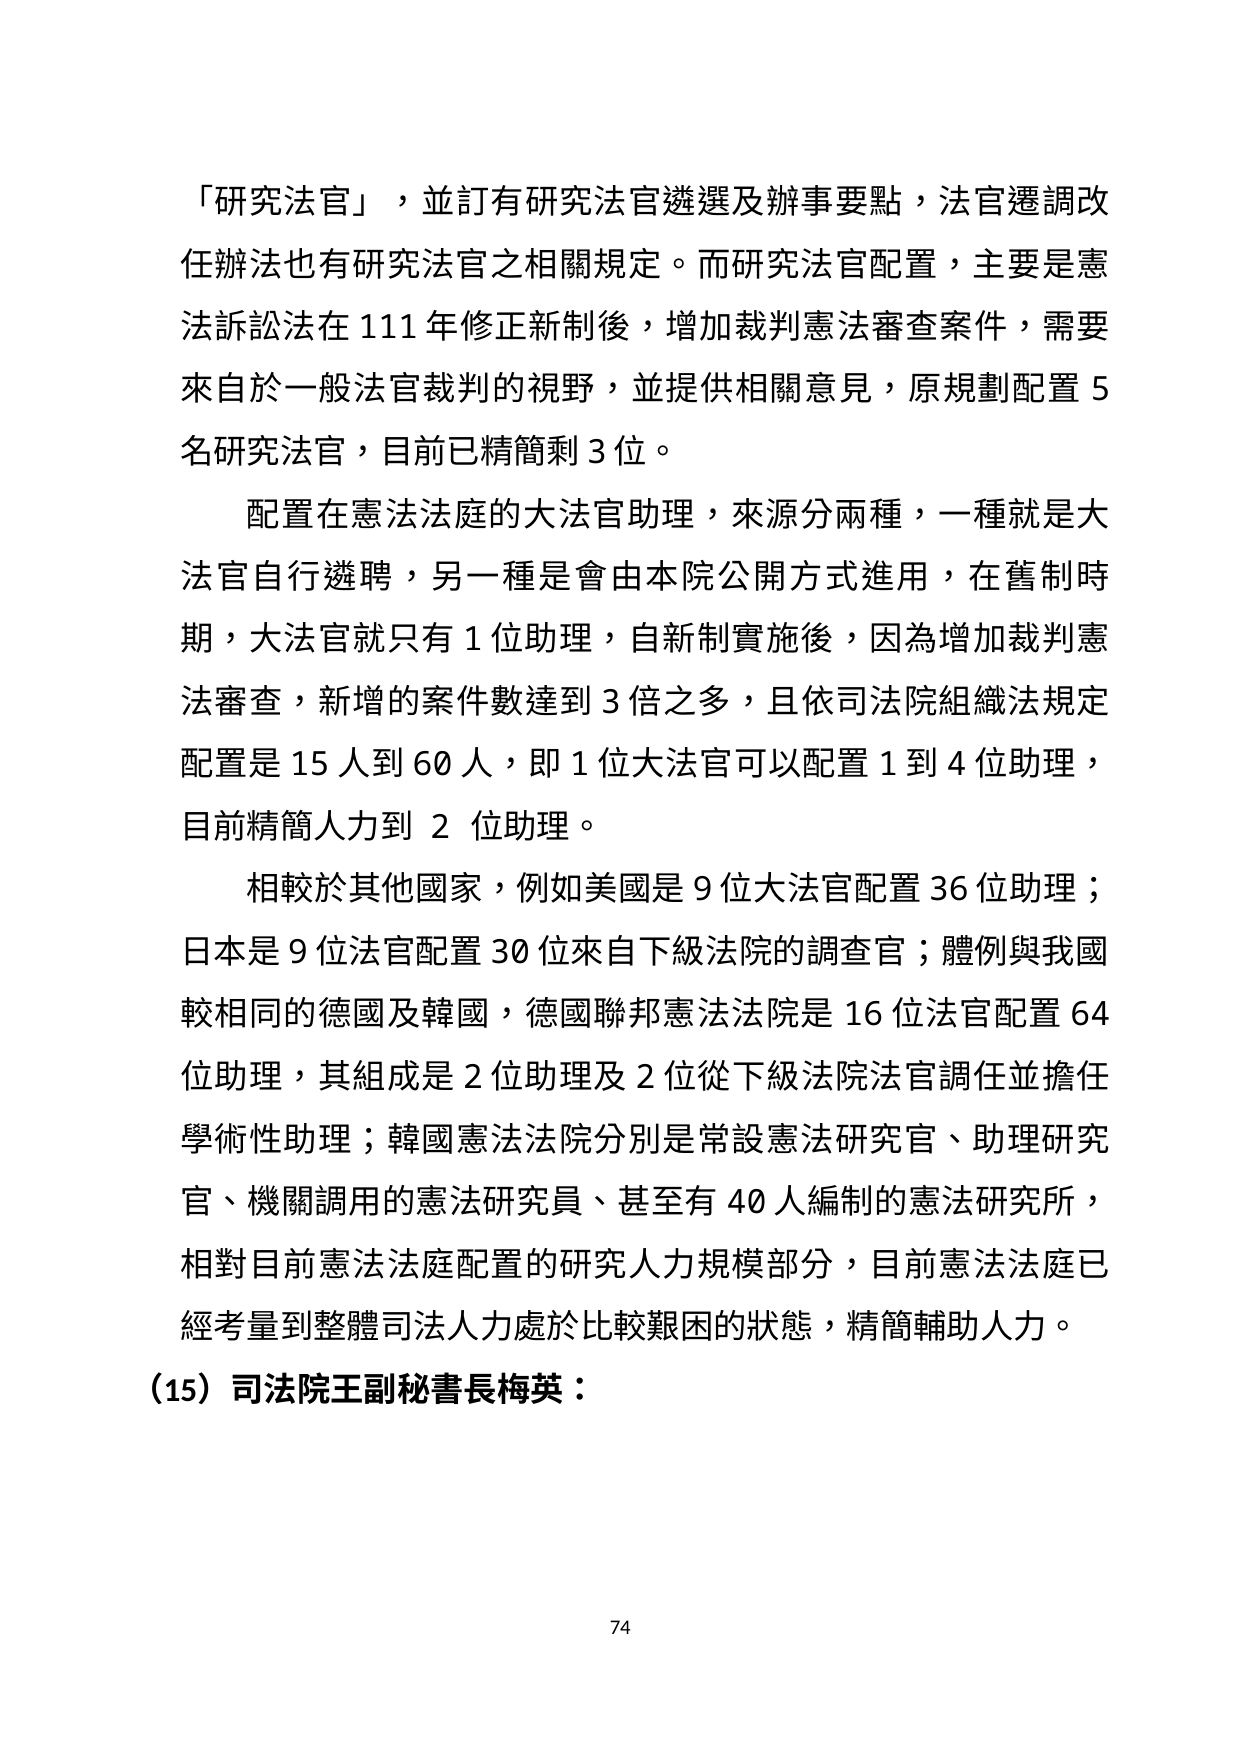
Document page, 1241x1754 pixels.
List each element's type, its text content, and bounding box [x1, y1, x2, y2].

list 司法院王副秘書長梅英： [130, 1345, 1110, 1407]
text 「研究法官」，並訂有研究法官遴選及辦事要點，法官遷調改任辦法也有研究法官之相關規定。而研究法官配置，主要是憲法訴訟法在111年修正新制後，增加裁判憲法審查案件，需要來自於一般法官裁判的視野，並提供相關意見，原規劃配置5名研究法官，目前已精簡剩3位。 [180, 157, 1110, 470]
text 相較於其他國家，例如美國是9位大法官配置36位助理；日本是9位法官配置30位來自下級法院的調查官；體例與我國較相同的德國及韓國，德國聯邦憲法法院是16位法官配置64位助理，其組成是2位助理及2位從下級法院法官調任並擔任學術性助理；韓國憲法法院分別是常設憲法研究官、助理研究官、機關調用的憲法研究員、甚至有40人編制的憲法研究所，相對目前憲法法庭配置的研究人力規模部分，目前憲法法庭已經考量到整體司法人力處於比較艱困的狀態，精簡輔助人力。 [180, 845, 1110, 1345]
text 配置在憲法法庭的大法官助理，來源分兩種，一種就是大法官自行遴聘，另一種是會由本院公開方式進用，在舊制時期，大法官就只有1位助理，自新制實施後，因為增加裁判憲法審查，新增的案件數達到3倍之多，且依司法院組織法規定配置是15人到60人，即1位大法官可以配置1到4位助理，目前精簡人力到 2 位助理。 [180, 470, 1110, 845]
